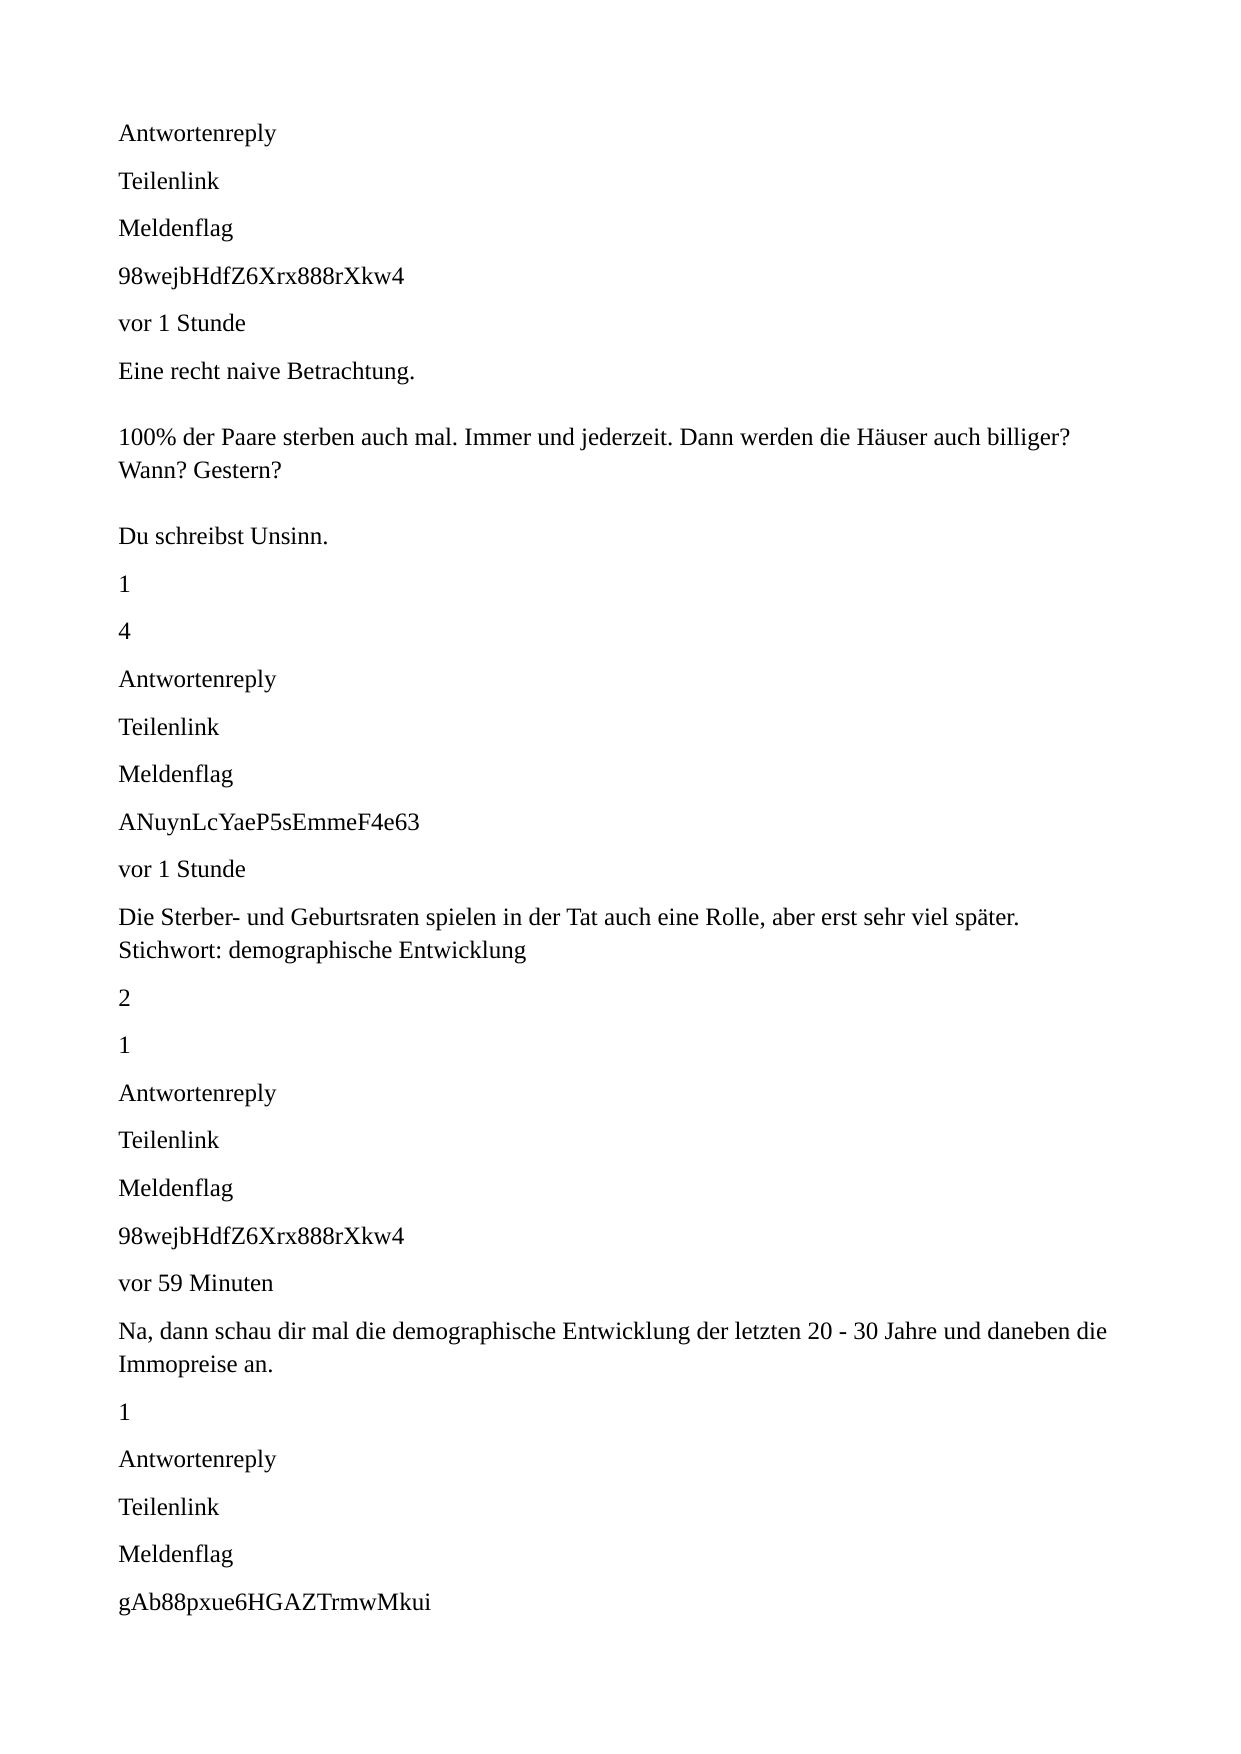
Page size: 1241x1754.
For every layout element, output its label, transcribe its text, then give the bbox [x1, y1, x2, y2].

text vor 1 Stunde [118, 308, 1122, 337]
text 1 [118, 1397, 1122, 1425]
text Teilenlink [118, 712, 1122, 740]
text 2 [118, 983, 1122, 1011]
text Teilenlink [118, 166, 1122, 194]
text 1 [118, 1030, 1122, 1059]
text 4 [118, 616, 1122, 645]
text Antwortenreply [118, 1078, 1122, 1107]
text Antwortenreply [118, 1444, 1122, 1473]
text gAb88pxue6HGAZTrmwMkui [118, 1587, 1122, 1616]
text 1 [118, 569, 1122, 598]
text Meldenflag [118, 759, 1122, 788]
text Teilenlink [118, 1492, 1122, 1521]
text Teilenlink [118, 1126, 1122, 1154]
text Meldenflag [118, 1173, 1122, 1202]
text vor 1 Stunde [118, 854, 1122, 883]
text vor 59 Minuten [118, 1268, 1122, 1297]
text ANuynLcYaeP5sEmmeF4e63 [118, 807, 1122, 836]
text Antwortenreply [118, 118, 1122, 147]
text Meldenflag [118, 1539, 1122, 1568]
text Antwortenreply [118, 664, 1122, 693]
text Die Sterber- und Geburtsraten spielen in der Tat auch eine Rolle, aber erst sehr viel später. Stichwort: demographische Entwicklung [118, 902, 1122, 964]
text 98wejbHdfZ6Xrx888rXkw4 [118, 261, 1122, 290]
text Na, dann schau dir mal die demographische Entwicklung der letzten 20 - 30 Jahre und daneben die Immopreise an. [118, 1316, 1122, 1378]
text 98wejbHdfZ6Xrx888rXkw4 [118, 1221, 1122, 1249]
text Eine recht naive Betrachtung. 100% der Paare sterben auch mal. Immer und jederzeit. Dann werden die Häuser auch billiger? Wann? Gestern? Du schreibst Unsinn. [118, 356, 1122, 550]
text Meldenflag [118, 213, 1122, 242]
